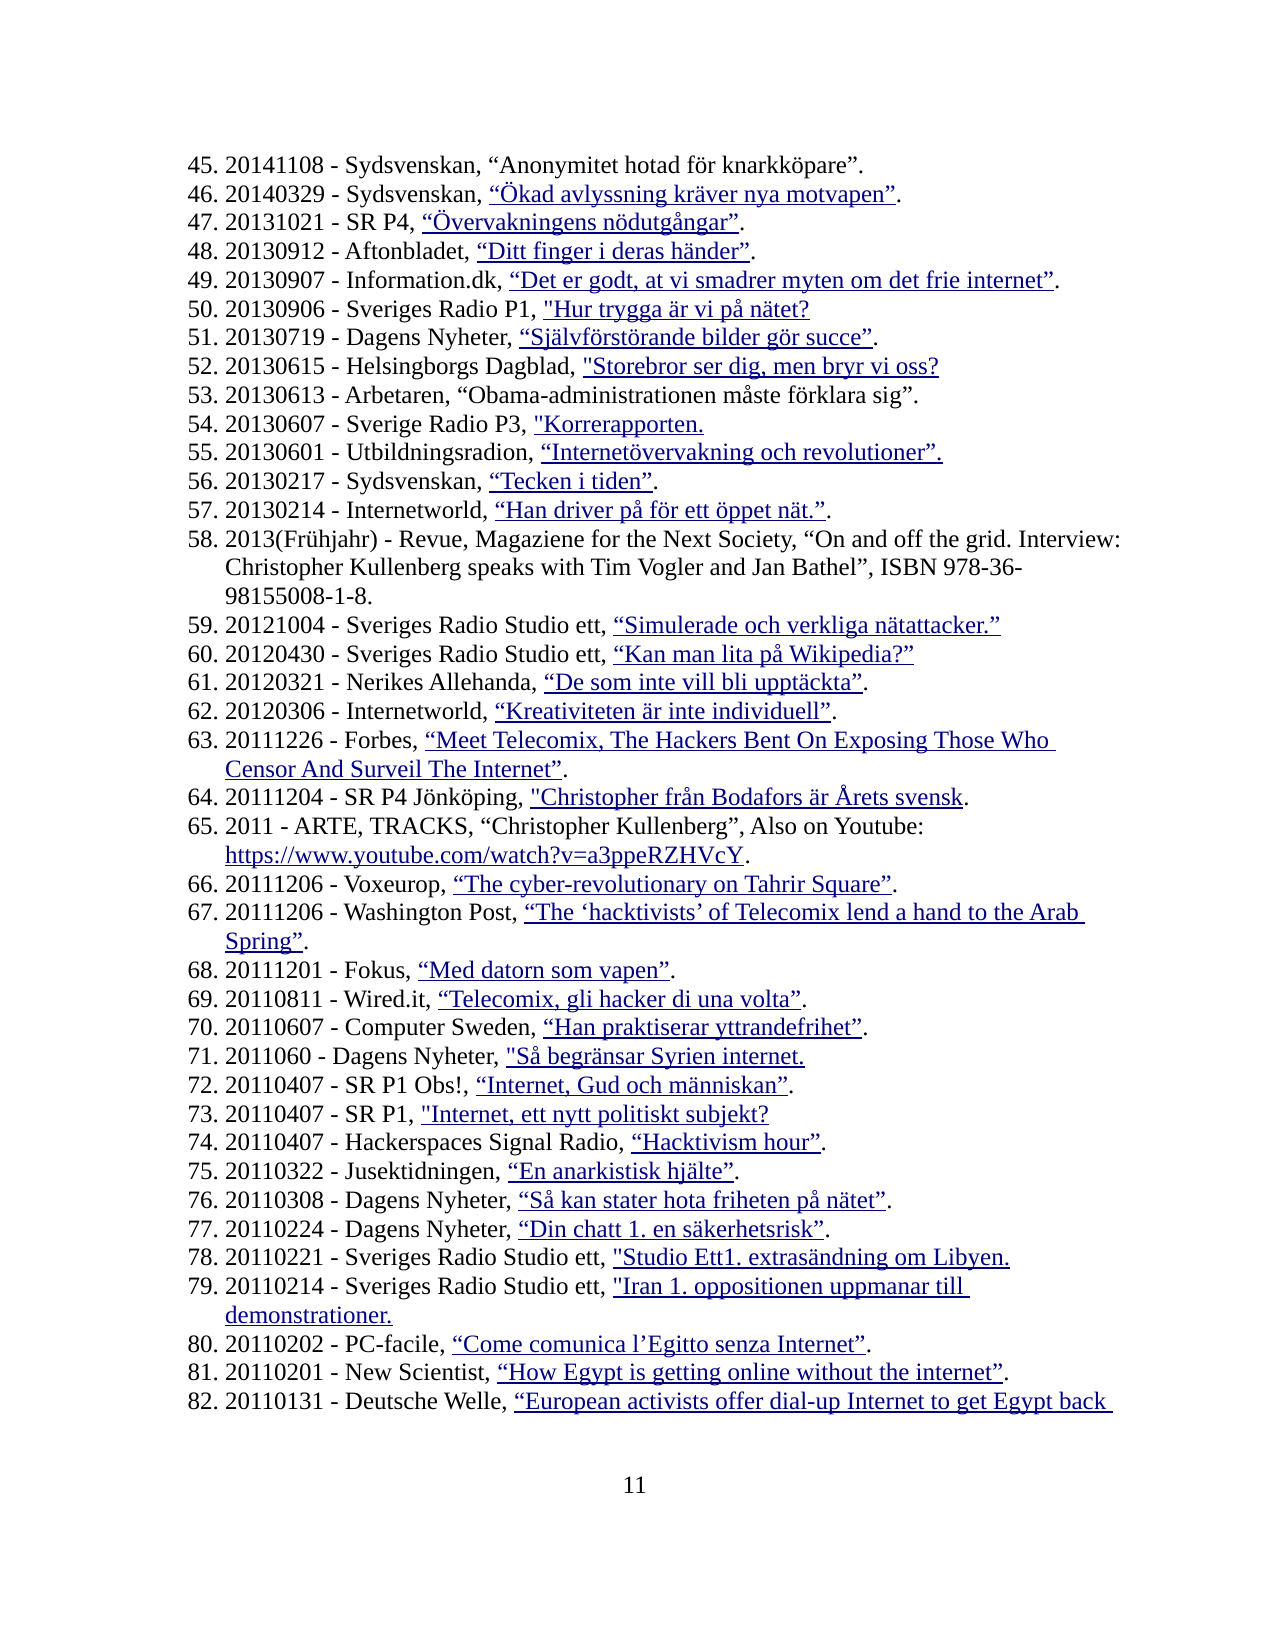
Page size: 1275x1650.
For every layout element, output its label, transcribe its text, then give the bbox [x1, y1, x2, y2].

list 20130615 - Helsingborgs Dagblad, "Storebror ser dig, men bryr vi oss? [187, 351, 1125, 380]
list 20110811 - Wired.it, “Telecomix, gli hacker di una volta”. [187, 984, 1125, 1012]
list 20130907 - Information.dk, “Det er godt, at vi smadrer myten om det frie internet”. [187, 265, 1125, 294]
list 20121004 - Sveriges Radio Studio ett, “Simulerade och verkliga nätattacker.” [187, 610, 1125, 639]
list 20130613 - Arbetaren, “Obama-administrationen måste förklara sig”. [187, 380, 1125, 409]
list 20111226 - Forbes, “Meet Telecomix, The Hackers Bent On Exposing Those Who Censor And Surveil The Internet”. [187, 725, 1125, 782]
list 2013(Frühjahr) - Revue, Magaziene for the Next Society, “On and off the grid. Interview: Christopher Kullenberg speaks with Tim Vogler and Jan Bathel”, ISBN 978-36-98155008-1-8. [187, 524, 1125, 610]
list 20110308 - Dagens Nyheter, “Så kan stater hota friheten på nätet”. [187, 1185, 1125, 1214]
list 20110202 - PC-facile, “Come comunica l’Egitto senza Internet”. [187, 1329, 1125, 1357]
list 20110407 - SR P1, "Internet, ett nytt politiskt subjekt? [187, 1099, 1125, 1127]
list 20110607 - Computer Sweden, “Han praktiserar yttrandefrihet”. [187, 1012, 1125, 1041]
list 20110322 - Jusektidningen, “En anarkistisk hjälte”. [187, 1156, 1125, 1185]
list 20120306 - Internetworld, “Kreativiteten är inte individuell”. [187, 696, 1125, 725]
list 20130607 - Sverige Radio P3, "Korrerapporten. [187, 409, 1125, 437]
list 20110214 - Sveriges Radio Studio ett, "Iran 1. oppositionen uppmanar till demonstrationer. [187, 1271, 1125, 1329]
list 20110131 - Deutsche Welle, “European activists offer dial-up Internet to get Egypt back [187, 1386, 1125, 1415]
list 20110407 - SR P1 Obs!, “Internet, Gud och människan”. [187, 1070, 1125, 1099]
list 20110224 - Dagens Nyheter, “Din chatt 1. en säkerhetsrisk”. [187, 1214, 1125, 1242]
list 20111201 - Fokus, “Med datorn som vapen”. [187, 955, 1125, 984]
list 2011 - ARTE, TRACKS, “Christopher Kullenberg”, Also on Youtube: https://www.youtube.com/watch?v=a3ppeRZHVcY. [187, 811, 1125, 869]
list 20111206 - Voxeurop, “The cyber-revolutionary on Tahrir Square”. [187, 869, 1125, 897]
list 2011060 - Dagens Nyheter, "Så begränsar Syrien internet. [187, 1041, 1125, 1070]
list 20141108 - Sydsvenskan, “Anonymitet hotad för knarkköpare”. [187, 150, 1125, 179]
list 20111206 - Washington Post, “The ‘hacktivists’ of Telecomix lend a hand to the Arab Spring”. [187, 897, 1125, 955]
list 20120430 - Sveriges Radio Studio ett, “Kan man lita på Wikipedia?” [187, 639, 1125, 667]
list 20111204 - SR P4 Jönköping, "Christopher från Bodafors är Årets svensk. [187, 782, 1125, 811]
list 20130214 - Internetworld, “Han driver på för ett öppet nät.”. [187, 495, 1125, 524]
list 20131021 - SR P4, “Övervakningens nödutgångar”. [187, 207, 1125, 236]
list 20130912 - Aftonbladet, “Ditt finger i deras händer”. [187, 236, 1125, 265]
list 20130217 - Sydsvenskan, “Tecken i tiden”. [187, 466, 1125, 495]
list 20120321 - Nerikes Allehanda, “De som inte vill bli upptäckta”. [187, 667, 1125, 696]
list 20110407 - Hackerspaces Signal Radio, “Hacktivism hour”. [187, 1127, 1125, 1156]
list 20130719 - Dagens Nyheter, “Självförstörande bilder gör succe”. [187, 322, 1125, 351]
list 20110201 - New Scientist, “How Egypt is getting online without the internet”. [187, 1357, 1125, 1386]
list 20140329 - Sydsvenskan, “Ökad avlyssning kräver nya motvapen”. [187, 179, 1125, 207]
list 20130601 - Utbildningsradion, “Internetövervakning och revolutioner”. [187, 437, 1125, 466]
list 20130906 - Sveriges Radio P1, "Hur trygga är vi på nätet? [187, 294, 1125, 322]
list 20110221 - Sveriges Radio Studio ett, "Studio Ett1. extrasändning om Libyen. [187, 1242, 1125, 1271]
